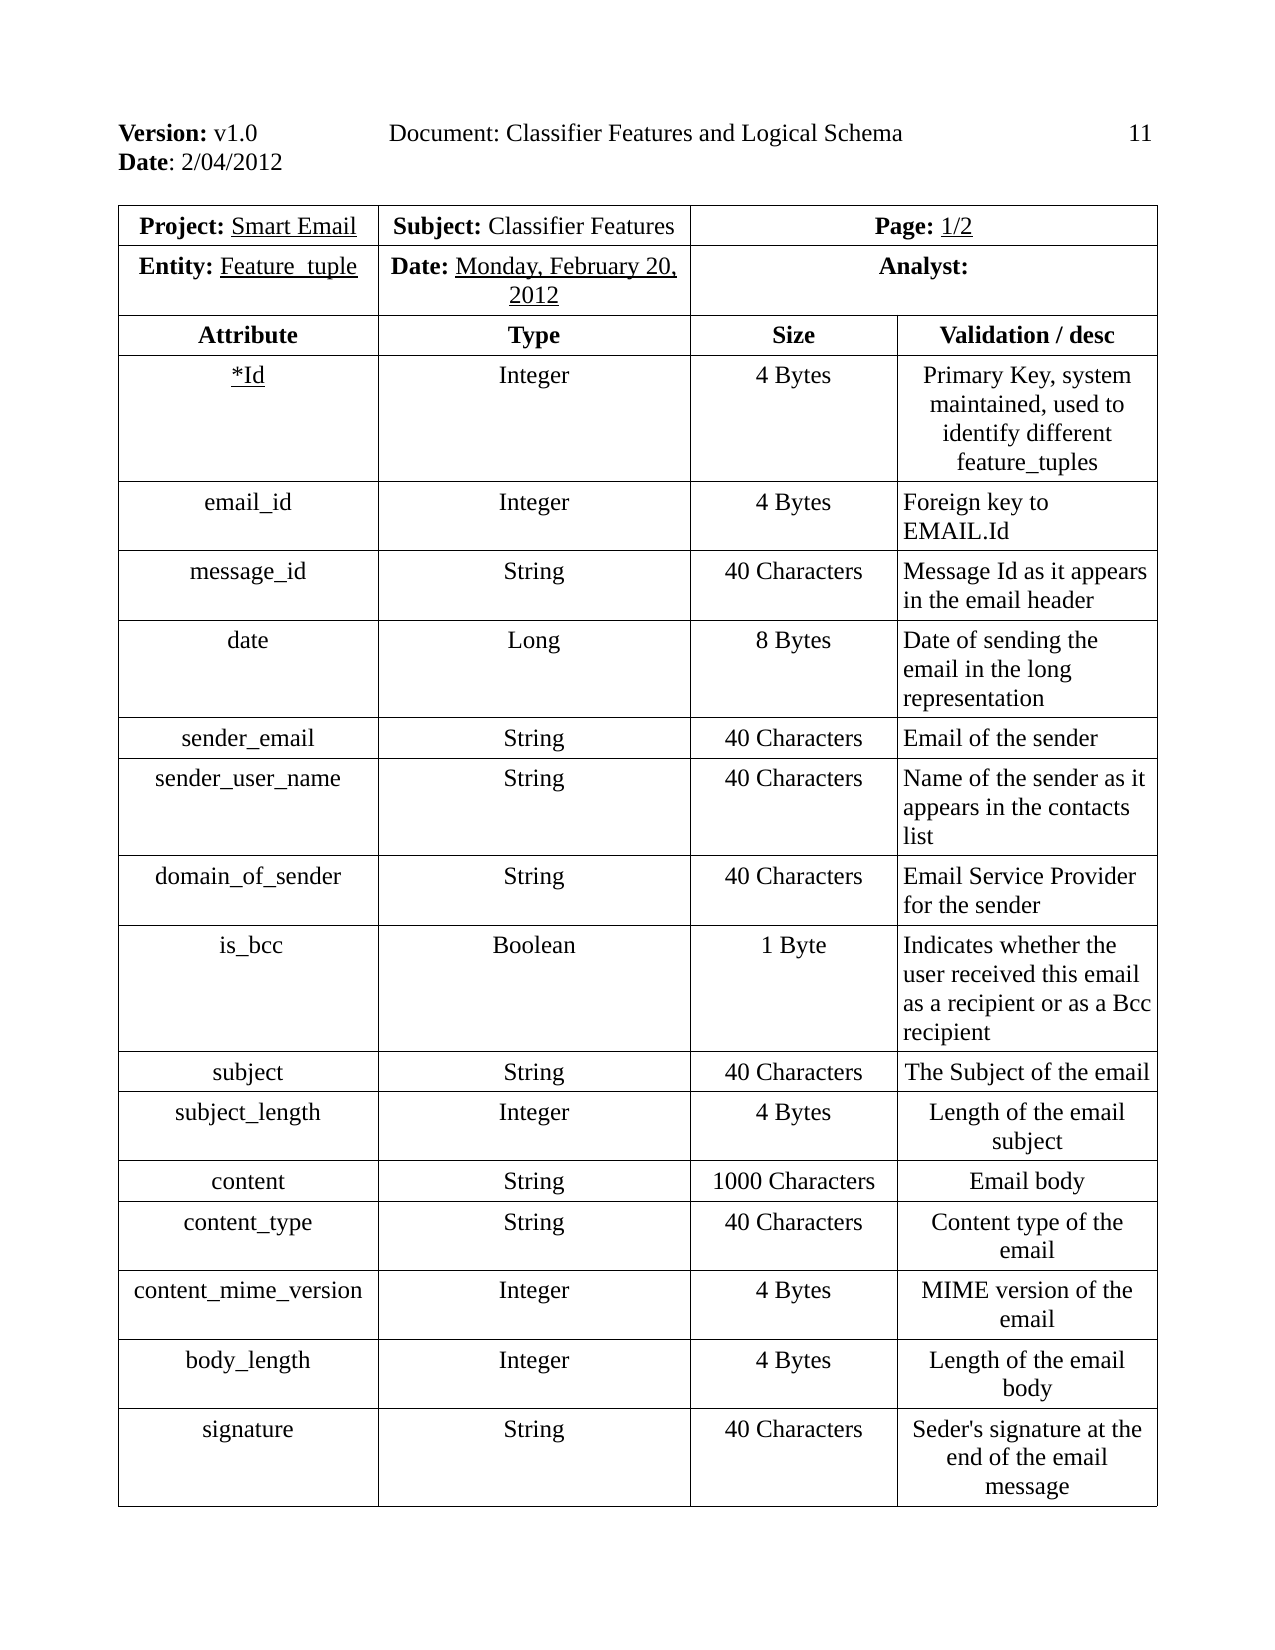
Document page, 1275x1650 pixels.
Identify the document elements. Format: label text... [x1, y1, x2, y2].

table_cell date [119, 621, 378, 717]
table_cell Length of the email body [898, 1340, 1157, 1408]
table_cell Size [691, 316, 897, 355]
table_cell content_type [119, 1202, 378, 1270]
table_cell String [379, 1052, 690, 1091]
table_cell 4 Bytes [691, 356, 897, 481]
table_cell Validation / desc [898, 316, 1157, 355]
table_cell content [119, 1161, 378, 1201]
table_cell Email of the sender [898, 718, 1157, 758]
table_cell Integer [379, 1092, 690, 1160]
table_cell 4 Bytes [691, 482, 897, 550]
table_cell String [379, 1202, 690, 1270]
table_cell Integer [379, 1340, 690, 1408]
table_cell Integer [379, 1271, 690, 1339]
table_cell Seder's signature at the end of the email message [898, 1409, 1157, 1506]
table_cell Primary Key, system maintained, used to identify different feature_tuples [898, 356, 1157, 481]
table_cell content_mime_version [119, 1271, 378, 1339]
table_cell 40 Characters [691, 1202, 897, 1270]
table_cell Date of sending the email in the long representation [898, 621, 1157, 717]
table_cell 40 Characters [691, 1409, 897, 1506]
table_cell Content type of the email [898, 1202, 1157, 1270]
table_cell Boolean [379, 926, 690, 1051]
table_cell Entity: Feature_tuple [119, 246, 378, 314]
table_cell 40 Characters [691, 551, 897, 619]
table_cell 4 Bytes [691, 1092, 897, 1160]
table_cell sender_user_name [119, 759, 378, 855]
table_cell String [379, 856, 690, 924]
table_header Project: Smart Email [119, 206, 378, 245]
table_cell Name of the sender as it appears in the contacts list [898, 759, 1157, 855]
table_cell signature [119, 1409, 378, 1506]
table_cell domain_of_sender [119, 856, 378, 924]
table_cell 1000 Characters [691, 1161, 897, 1201]
table_cell String [379, 1409, 690, 1506]
table_cell Date: Monday, February 20, 2012 [379, 246, 690, 314]
table_cell 4 Bytes [691, 1340, 897, 1408]
table_cell subject_length [119, 1092, 378, 1160]
table_cell 4 Bytes [691, 1271, 897, 1339]
table_cell 8 Bytes [691, 621, 897, 717]
table_cell Integer [379, 482, 690, 550]
table_cell Email Service Provider for the sender [898, 856, 1157, 924]
table_cell Email body [898, 1161, 1157, 1201]
table_cell Message Id as it appears in the email header [898, 551, 1157, 619]
table_cell email_id [119, 482, 378, 550]
table_cell Foreign key to EMAIL.Id [898, 482, 1157, 550]
table_cell 40 Characters [691, 718, 897, 758]
table_cell Type [379, 316, 690, 355]
table_cell String [379, 718, 690, 758]
table_cell Integer [379, 356, 690, 481]
table_cell 40 Characters [691, 856, 897, 924]
table_cell String [379, 551, 690, 619]
table_header Page: 1/2 [691, 206, 1157, 245]
table_cell Analyst: [691, 246, 1157, 314]
table_header Subject: Classifier Features [379, 206, 690, 245]
table_cell Attribute [119, 316, 378, 355]
table_cell String [379, 759, 690, 855]
table_cell Long [379, 621, 690, 717]
table_cell subject [119, 1052, 378, 1091]
table_cell String [379, 1161, 690, 1201]
table_cell 40 Characters [691, 1052, 897, 1091]
table_cell MIME version of the email [898, 1271, 1157, 1339]
table_cell 1 Byte [691, 926, 897, 1051]
table_cell *Id [119, 356, 378, 481]
table_cell The Subject of the email [898, 1052, 1157, 1091]
table_cell is_bcc [119, 926, 378, 1051]
table_cell message_id [119, 551, 378, 619]
table_cell body_length [119, 1340, 378, 1408]
table_cell 40 Characters [691, 759, 897, 855]
table_cell sender_email [119, 718, 378, 758]
table_cell Indicates whether the user received this email as a recipient or as a Bcc recipient [898, 926, 1157, 1051]
table_cell Length of the email subject [898, 1092, 1157, 1160]
